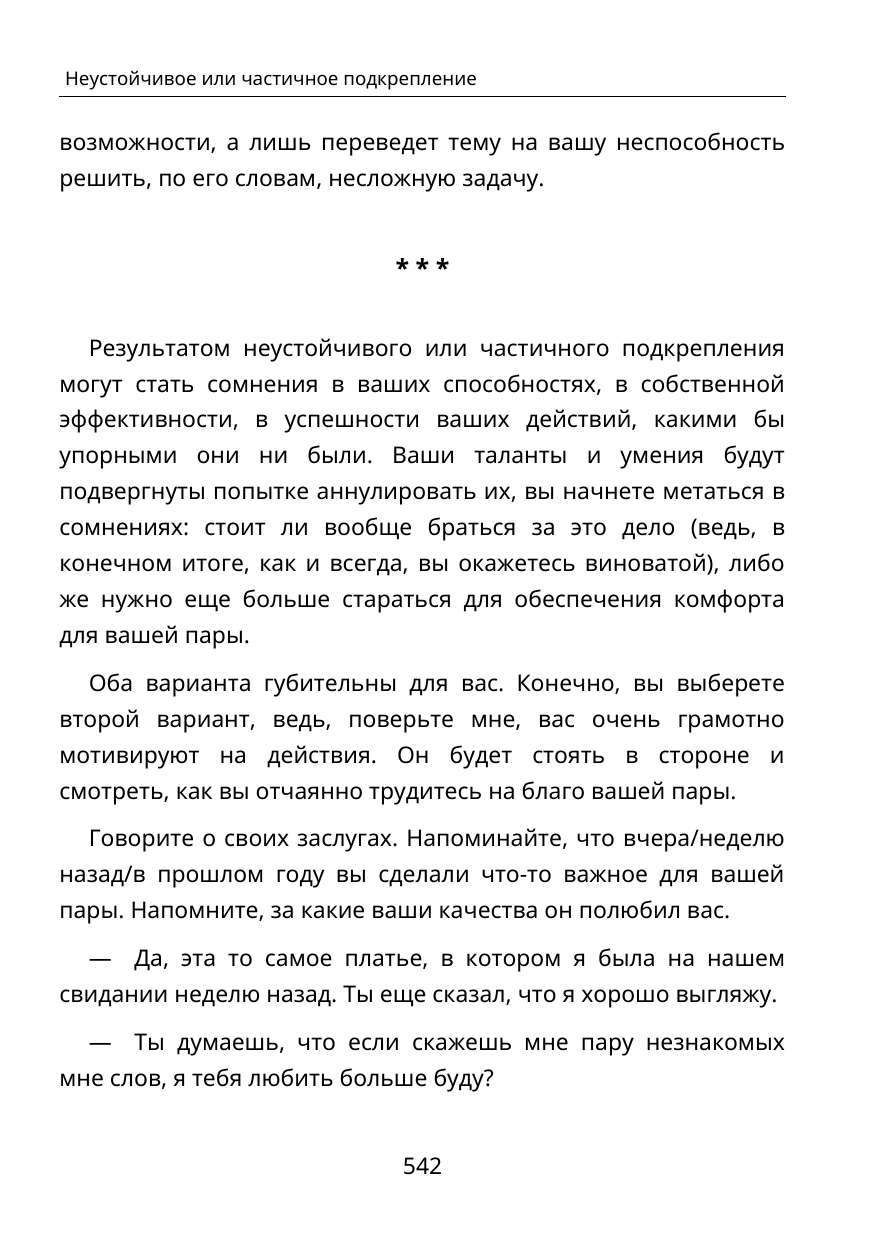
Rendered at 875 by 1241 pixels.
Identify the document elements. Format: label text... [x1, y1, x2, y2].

text Оба варианта губительны для вас. Конечно, вы выберете второй вариант, ведь, поверьте мне, вас очень грамотно мотивируют на действия. Он будет стоять в стороне и смотреть, как вы отчаянно трудитесь на благо вашей пары. [59, 667, 786, 806]
subtitle * * * [59, 251, 786, 285]
text возможности, а лишь переведет тему на вашу неспособность решить, по его словам, несложную задачу. [59, 126, 786, 193]
text Результатом неустойчивого или частичного подкрепления могут стать сомнения в ваших способностях, в собственной эффективности, в успешности ваших действий, какими бы упорными они ни были. Ваши таланты и умения будут подвергнуты попытке аннулировать их, вы начнете метаться в сомнениях: стоит ли вообще браться за это дело (ведь, в конечном итоге, как и всегда, вы окажетесь виноватой), либо же нужно еще больше стараться для обеспечения комфорта для вашей пары. [59, 332, 786, 650]
text Говорите о своих заслугах. Напоминайте, что вчера/неделю назад/в прошлом году вы сделали что-то важное для вашей пары. Напомните, за какие ваши качества он полюбил вас. [59, 822, 786, 925]
list Ты думаешь, что если скажешь мне пару незнакомых мне слов, я тебя любить больше буду? [59, 1026, 786, 1093]
list Да, эта то самое платье, в котором я была на нашем свидании неделю назад. Ты еще сказал, что я хорошо выгляжу. [59, 942, 786, 1009]
